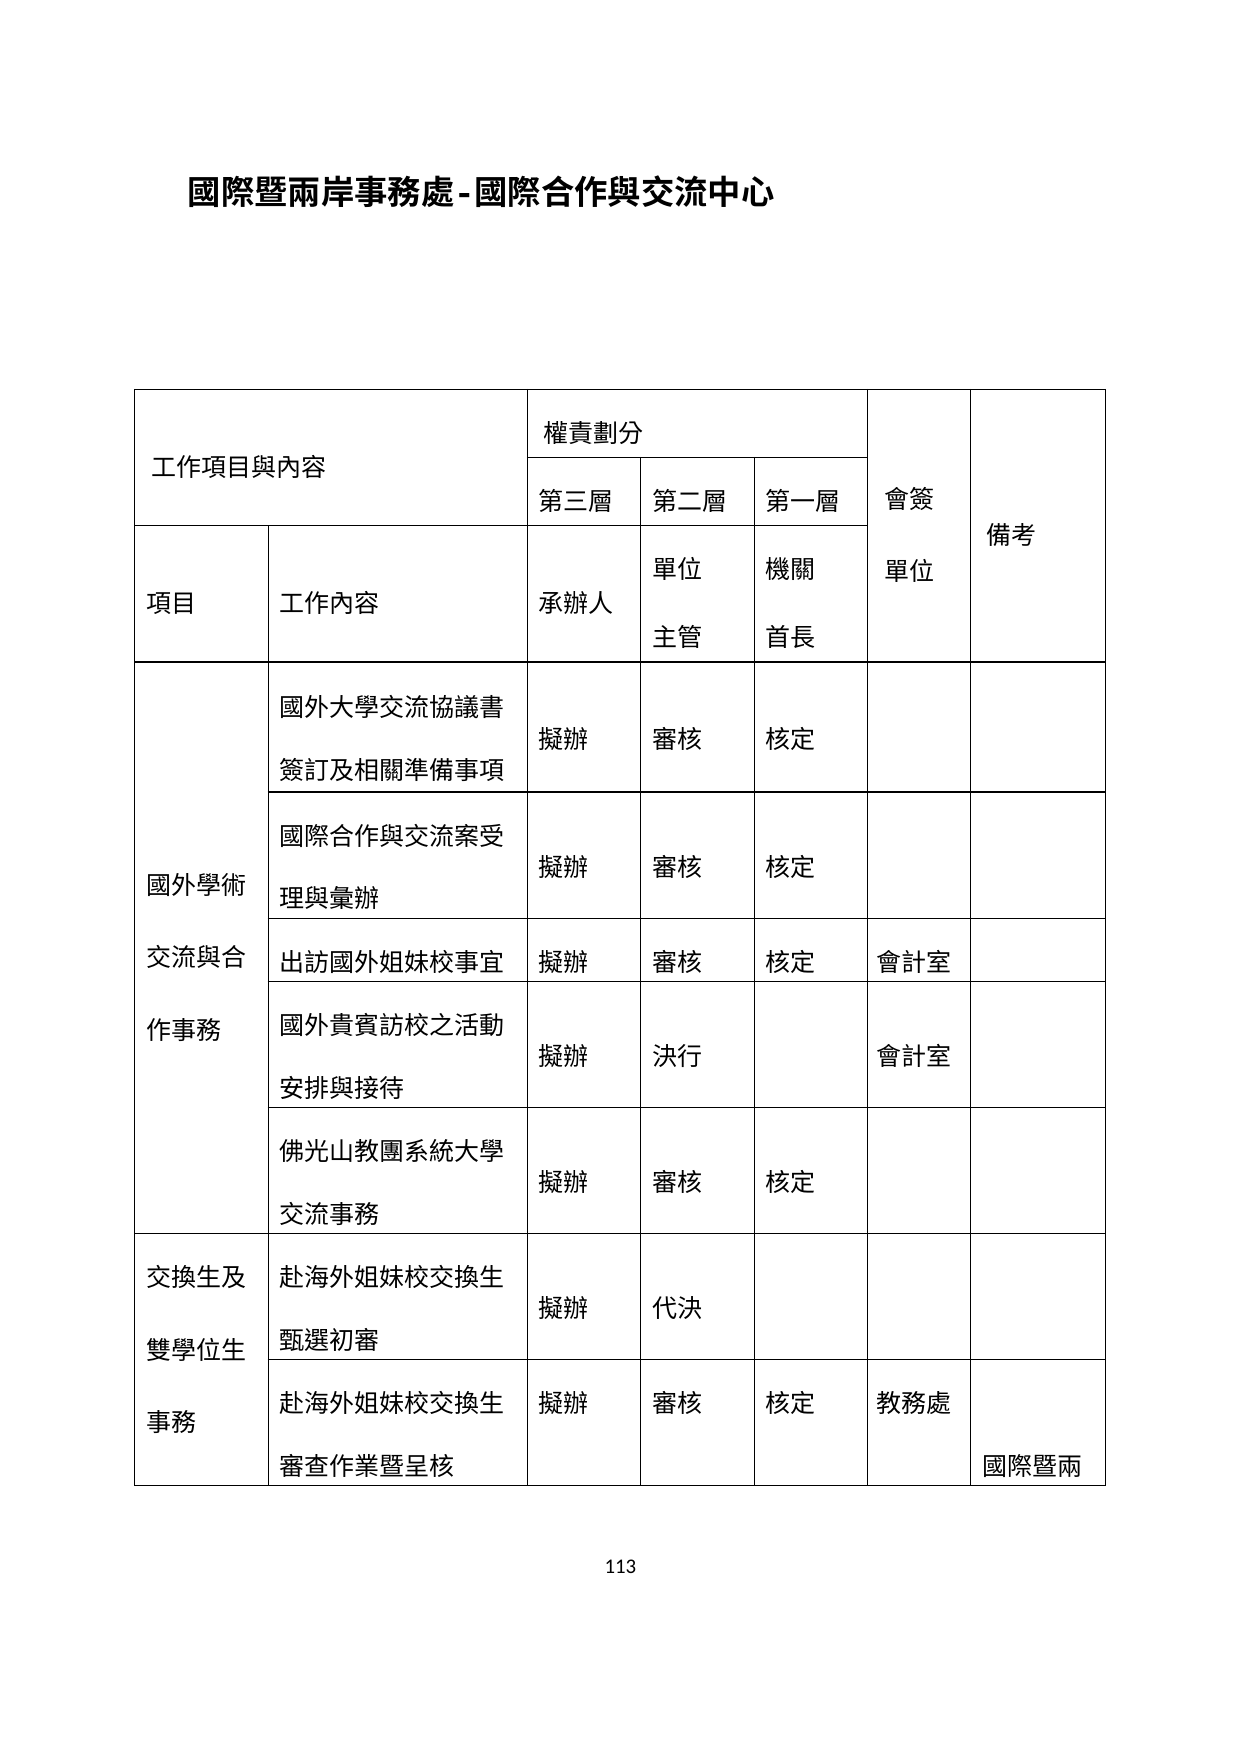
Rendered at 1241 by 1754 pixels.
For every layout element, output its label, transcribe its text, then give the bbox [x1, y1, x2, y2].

table_cell [971, 793, 1105, 917]
subtitle 國際暨兩岸事務處-國際合作與交流中心 [187, 148, 1053, 211]
table_cell 國外大學交流協議書簽訂及相關準備事項 [269, 663, 527, 791]
table_cell 擬辦 [528, 1108, 640, 1233]
table_header 會簽單位 [868, 390, 970, 661]
table_cell 核定 [755, 1360, 867, 1485]
table_cell 審核 [641, 663, 754, 791]
table_cell 國外貴賓訪校之活動安排與接待 [269, 982, 527, 1107]
table_cell 核定 [755, 1108, 867, 1233]
table_cell 機關 首長 [755, 526, 867, 661]
table_cell 審核 [641, 793, 754, 917]
table_cell 第三層 [528, 458, 640, 525]
table_cell [755, 1234, 867, 1359]
table_cell 擬辦 [528, 982, 640, 1107]
table_cell 審核 [641, 1360, 754, 1485]
table_cell 會計室 [868, 982, 970, 1107]
table_cell [868, 793, 970, 917]
table_cell 擬辦 [528, 1234, 640, 1359]
table_cell [755, 982, 867, 1107]
table_cell 第二層 [641, 458, 754, 525]
table_header 權責劃分 [528, 390, 867, 457]
table_cell [868, 1108, 970, 1233]
table_cell 擬辦 [528, 663, 640, 791]
table_cell 赴海外姐妹校交換生審查作業暨呈核 [269, 1360, 527, 1485]
table_cell 第一層 [755, 458, 867, 525]
table_cell [971, 982, 1105, 1107]
table_cell 擬辦 [528, 793, 640, 917]
table_cell [971, 919, 1105, 981]
table_cell 工作內容 [269, 526, 527, 661]
table_cell 核定 [755, 919, 867, 981]
table_cell 審核 [641, 919, 754, 981]
table_cell 核定 [755, 793, 867, 917]
table_header 工作項目與內容 [135, 390, 527, 525]
table_cell [971, 663, 1105, 791]
table_cell [971, 1108, 1105, 1233]
table_cell 國際合作與交流案受理與彙辦 [269, 793, 527, 917]
table_cell 國際暨兩 [971, 1360, 1105, 1485]
table_cell 擬辦 [528, 1360, 640, 1485]
table_cell 單位 主管 [641, 526, 754, 661]
table_cell 出訪國外姐妹校事宜 [269, 919, 527, 981]
table_cell 項目 [135, 526, 268, 661]
table_cell 教務處 [868, 1360, 970, 1485]
table_cell 國外學術交流與合作事務 [135, 663, 268, 1233]
table_cell 核定 [755, 663, 867, 791]
table_header 備考 [971, 390, 1105, 661]
table_cell [971, 1234, 1105, 1359]
table_cell 決行 [641, 982, 754, 1107]
table_cell 代決 [641, 1234, 754, 1359]
table_cell 赴海外姐妹校交換生甄選初審 [269, 1234, 527, 1359]
table_cell 佛光山教團系統大學交流事務 [269, 1108, 527, 1233]
table_cell 會計室 [868, 919, 970, 981]
table_cell [868, 1234, 970, 1359]
table_cell 審核 [641, 1108, 754, 1233]
table_cell [868, 663, 970, 791]
table_cell 擬辦 [528, 919, 640, 981]
table_cell 承辦人 [528, 526, 640, 661]
table_cell 交換生及雙學位生事務 [135, 1234, 268, 1485]
